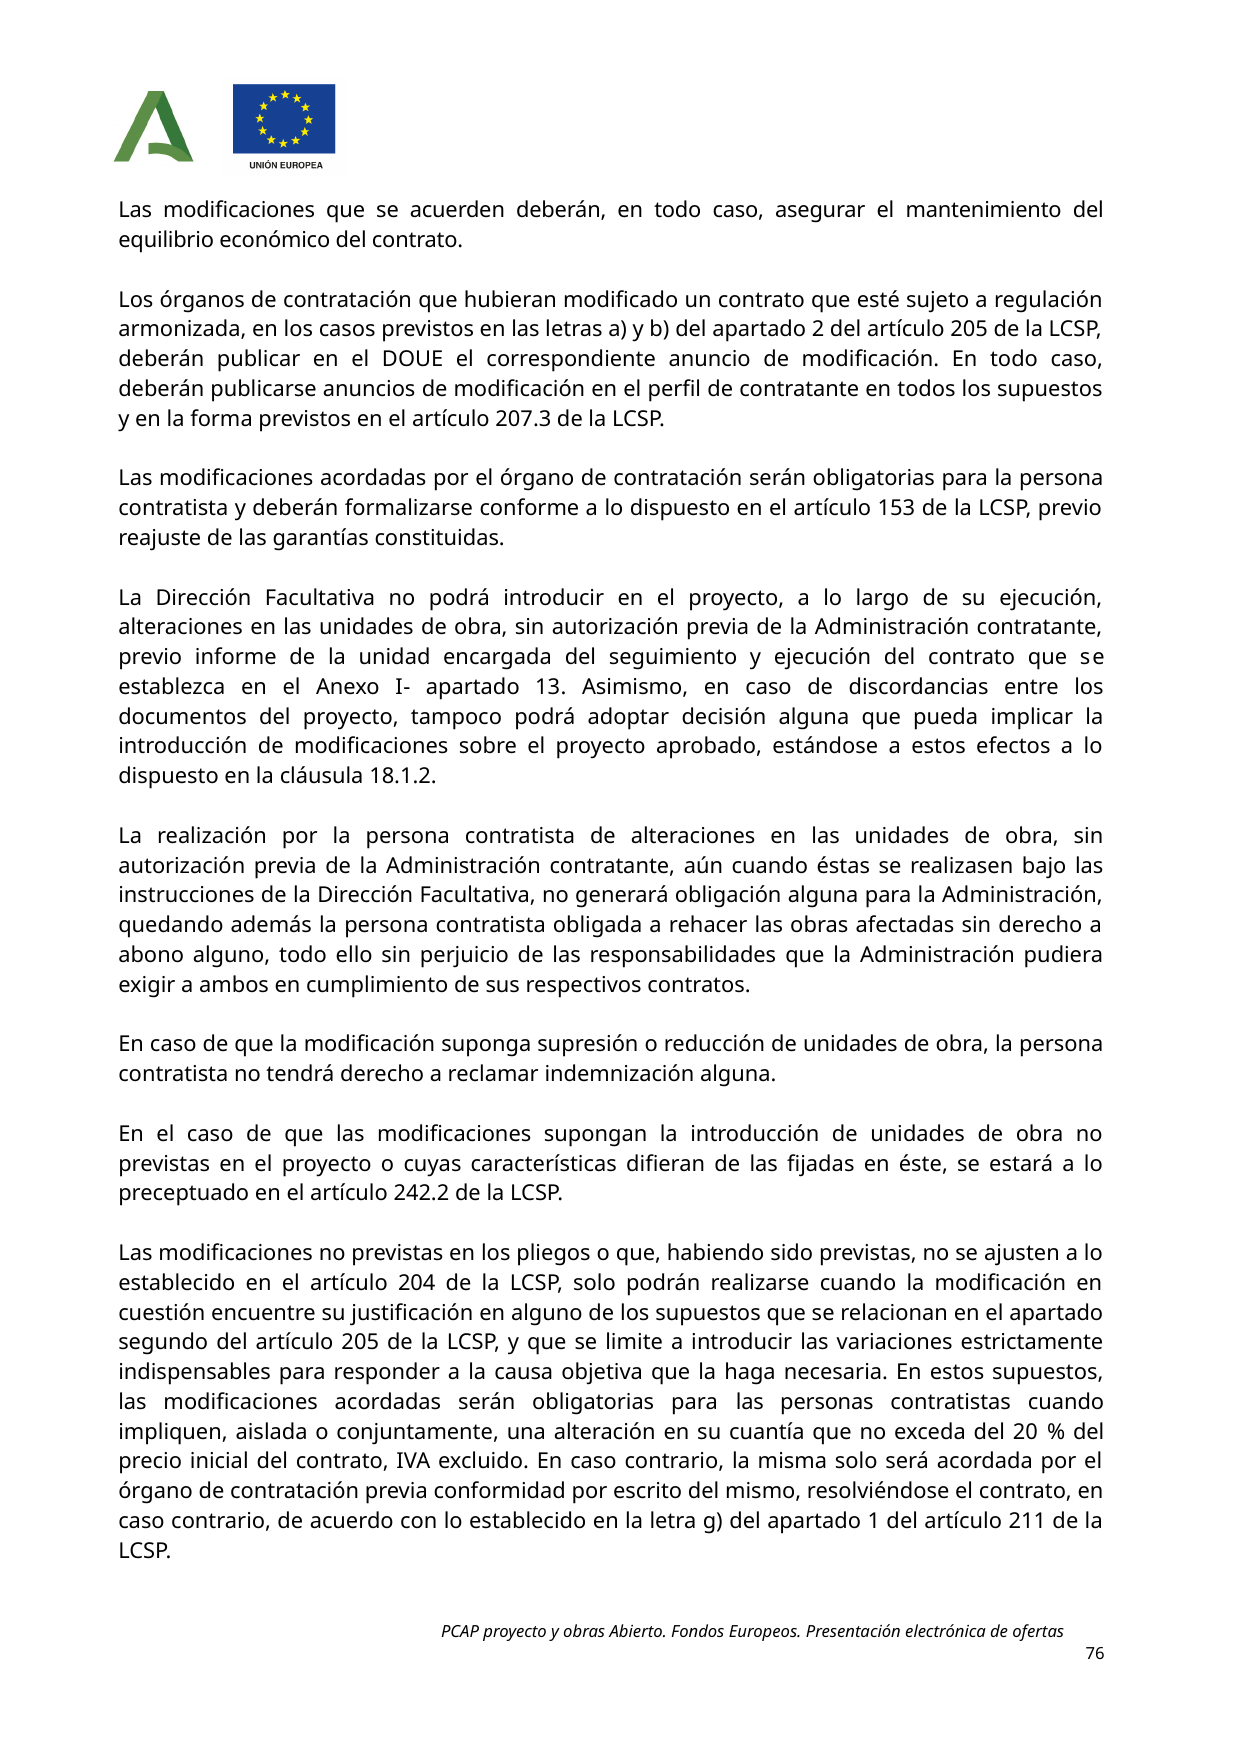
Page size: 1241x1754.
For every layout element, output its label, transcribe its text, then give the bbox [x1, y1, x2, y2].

text En el caso de que las modificaciones supongan la introducción de unidades de obra no previstas en el proyecto o cuyas características difieran de las fijadas en éste, se estará a lo preceptuado en el artículo 242.2 de la LCSP. [118, 1118, 1104, 1207]
text La Dirección Facultativa no podrá introducir en el proyecto, a lo largo de su ejecución, alteraciones en las unidades de obra, sin autorización previa de la Administración contratante, previo informe de la unidad encargada del seguimiento y ejecución del contrato que se establezca en el Anexo I- apartado 13. Asimismo, en caso de discordancias entre los documentos del proyecto, tampoco podrá adoptar decisión alguna que pueda implicar la introducción de modificaciones sobre el proyecto aprobado, estándose a estos efectos a lo dispuesto en la cláusula 18.1.2. [118, 582, 1104, 790]
text Los órganos de contratación que hubieran modificado un contrato que esté sujeto a regulación armonizada, en los casos previstos en las letras a) y b) del apartado 2 del artículo 205 de la LCSP, deberán publicar en el DOUE el correspondiente anuncio de modificación. En todo caso, deberán publicarse anuncios de modificación en el perfil de contratante en todos los supuestos y en la forma previstos en el artículo 207.3 de la LCSP. [118, 284, 1104, 433]
picture [221, 78, 347, 176]
text Las modificaciones que se acuerden deberán, en todo caso, asegurar el mantenimiento del equilibrio económico del contrato. [118, 194, 1104, 254]
text La realización por la persona contratista de alteraciones en las unidades de obra, sin autorización previa de la Administración contratante, aún cuando éstas se realizasen bajo las instrucciones de la Dirección Facultativa, no generará obligación alguna para la Administración, quedando además la persona contratista obligada a rehacer las obras afectadas sin derecho a abono alguno, todo ello sin perjuicio de las responsabilidades que la Administración pudiera exigir a ambos en cumplimiento de sus respectivos contratos. [118, 820, 1104, 999]
text En caso de que la modificación suponga supresión o reducción de unidades de obra, la persona contratista no tendrá derecho a reclamar indemnización alguna. [118, 1028, 1104, 1088]
text Las modificaciones no previstas en los pliegos o que, habiendo sido previstas, no se ajusten a lo establecido en el artículo 204 de la LCSP, solo podrán realizarse cuando la modificación en cuestión encuentre su justificación en alguno de los supuestos que se relacionan en el apartado segundo del artículo 205 de la LCSP, y que se limite a introducir las variaciones estrictamente indispensables para responder a la causa objetiva que la haga necesaria. En estos supuestos, las modificaciones acordadas serán obligatorias para las personas contratistas cuando impliquen, aislada o conjuntamente, una alteración en su cuantía que no exceda del 20 % del precio inicial del contrato, IVA excluido. En caso contrario, la misma solo será acordada por el órgano de contratación previa conformidad por escrito del mismo, resolviéndose el contrato, en caso contrario, de acuerdo con lo establecido en la letra g) del apartado 1 del artículo 211 de la LCSP. [118, 1237, 1104, 1565]
text Las modificaciones acordadas por el órgano de contratación serán obligatorias para la persona contratista y deberán formalizarse conforme a lo dispuesto en el artículo 153 de la LCSP, previo reajuste de las garantías constituidas. [118, 462, 1104, 552]
picture [109, 86, 198, 166]
